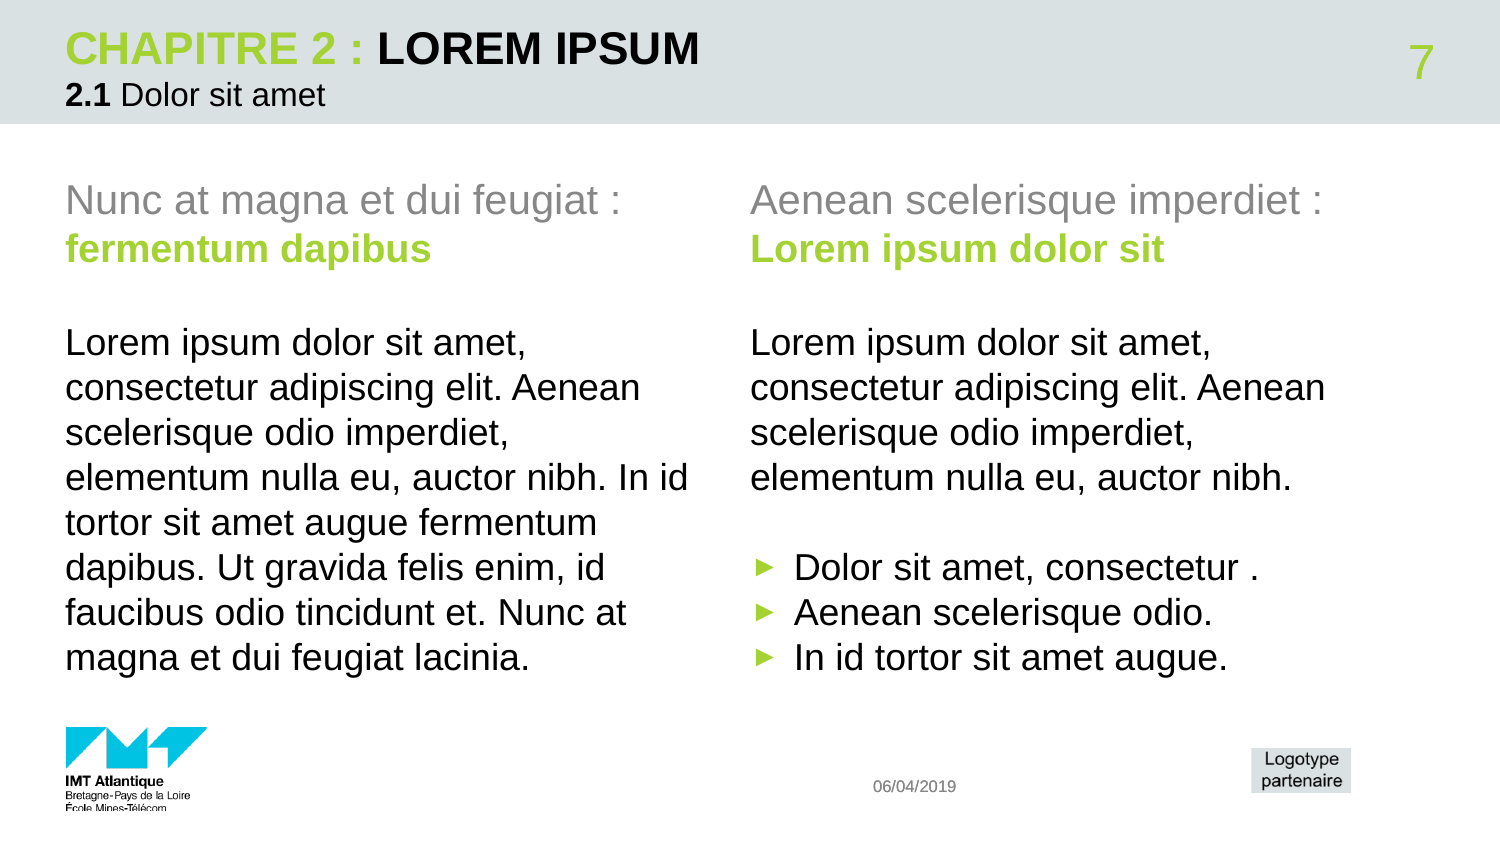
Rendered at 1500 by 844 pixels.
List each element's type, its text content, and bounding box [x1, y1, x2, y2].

list 2.1 Dolor sit amet [64, 72, 1252, 118]
picture [1251, 748, 1352, 793]
list Aenean scelerisque imperdiet : Lorem ipsum dolor sit Lorem ipsum dolor sit amet, consectetur adipiscing elit. Aenean scelerisque odio imperdiet, elementum nulla eu, auctor nibh. Dolor sit amet, consectetur . Aenean scelerisque odio. In id tortor sit amet augue. [750, 173, 1387, 715]
slide_number 06/04/2019 [873, 748, 1198, 797]
list Nunc at magna et dui feugiat : fermentum dapibus Lorem ipsum dolor sit amet, consectetur adipiscing elit. Aenean scelerisque odio imperdiet, elementum nulla eu, auctor nibh. In id tortor sit amet augue fermentum dapibus. Ut gravida felis enim, id faucibus odio tincidunt et. Nunc at magna et dui feugiat lacinia. [64, 173, 703, 715]
slide_number [1251, 35, 1437, 85]
title CHAPITRE 2 : LOREM IPSUM [64, 0, 1252, 72]
